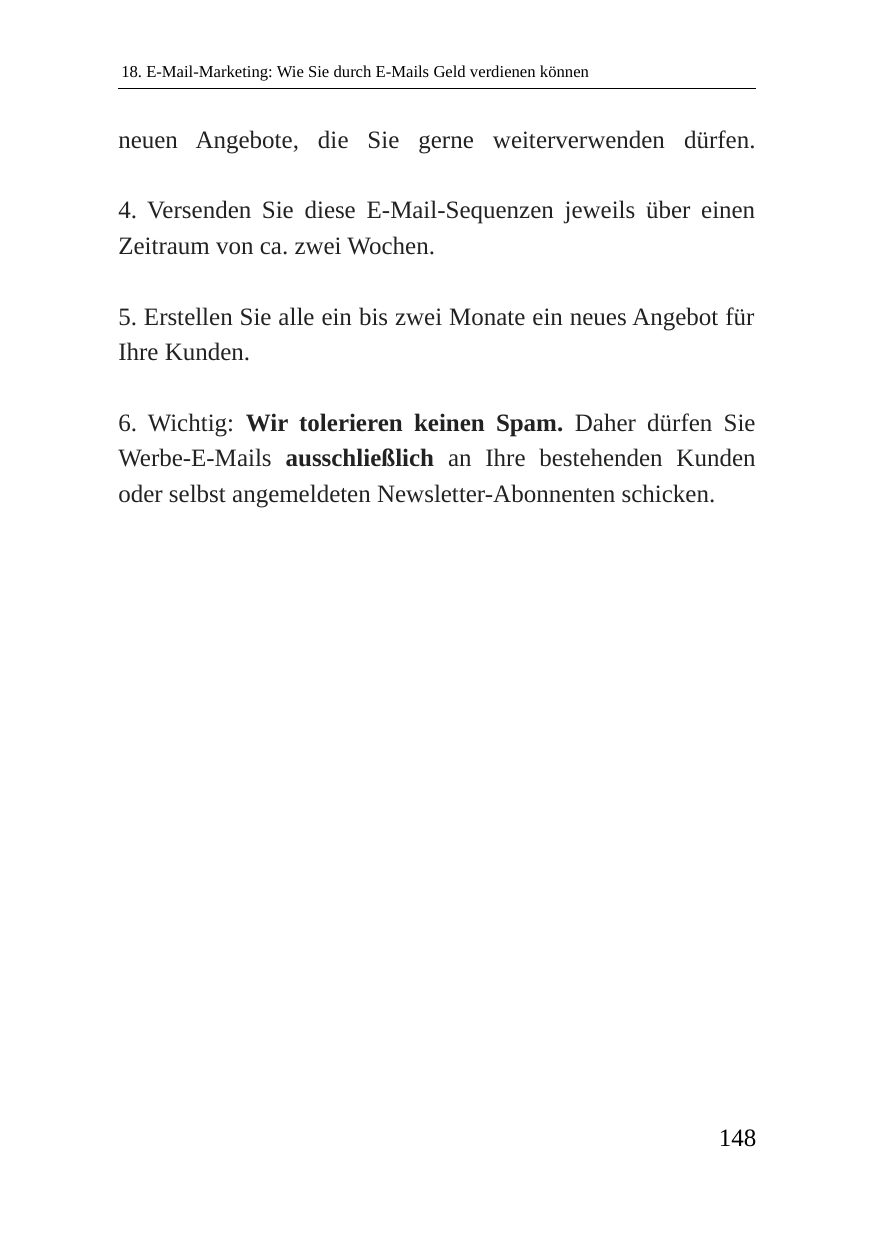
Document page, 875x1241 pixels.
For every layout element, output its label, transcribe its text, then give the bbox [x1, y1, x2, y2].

text neuen Angebote, die Sie gerne weiterverwenden dürfen. 4. Versenden Sie diese E-Mail-Sequenzen jeweils über einen Zeitraum von ca. zwei Wochen. [118, 118, 756, 260]
text 5. Erstellen Sie alle ein bis zwei Monate ein neues Angebot für Ihre Kunden. [118, 260, 756, 366]
text 6. Wichtig: Wir tolerieren keinen Spam. Daher dürfen Sie Werbe-E-Mails ausschließlich an Ihre bestehenden Kunden oder selbst angemeldeten Newsletter-Abonnenten schicken. [118, 401, 756, 508]
